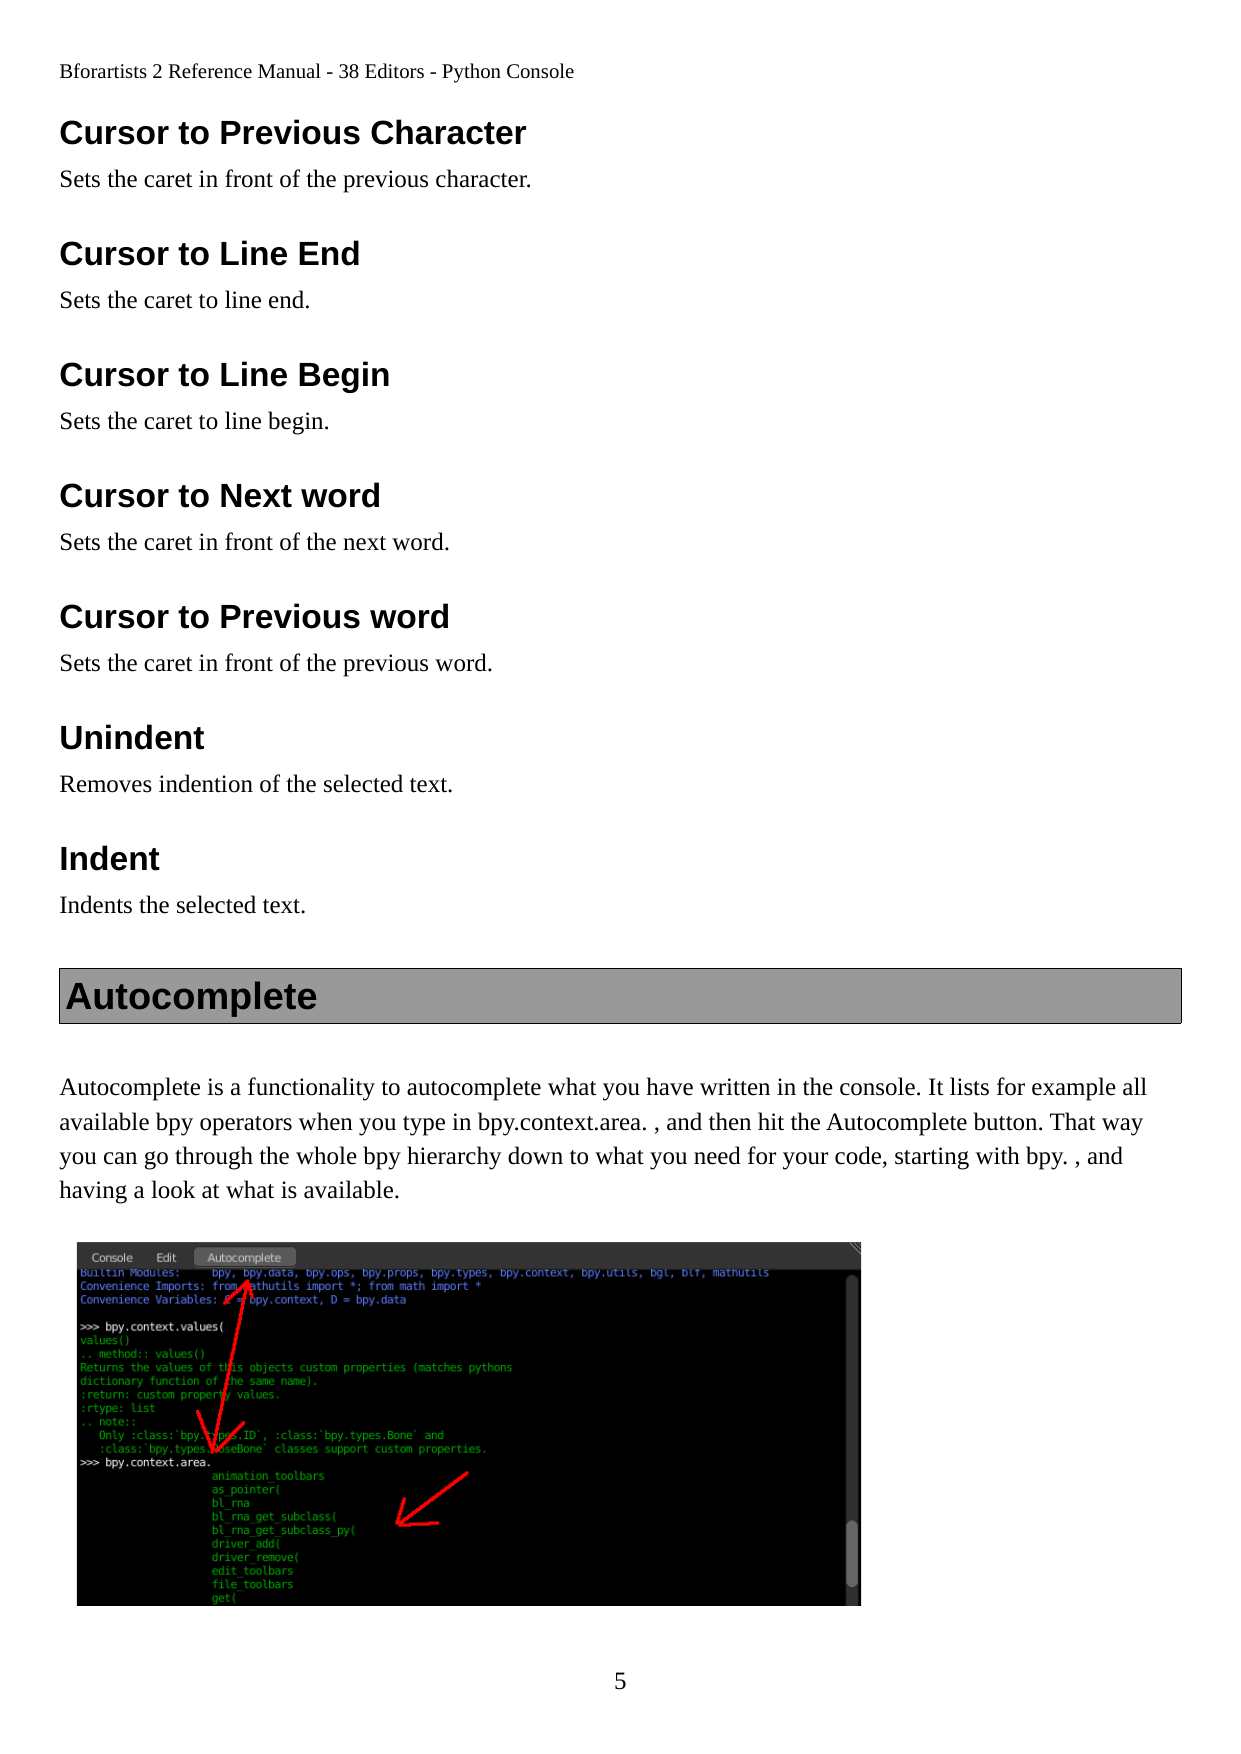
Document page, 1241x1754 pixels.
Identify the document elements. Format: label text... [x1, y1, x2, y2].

subtitle Unindent [59, 718, 1181, 756]
text Sets the caret in front of the previous character. [59, 164, 1181, 192]
text Removes indention of the selected text. [59, 769, 1181, 798]
text Sets the caret to line end. [59, 285, 1181, 313]
subtitle Indent [59, 839, 1181, 877]
subtitle Cursor to Next word [59, 476, 1181, 514]
text Autocomplete is a functionality to autocomplete what you have written in the console. It lists for example all available bpy operators when you type in bpy.context.area. , and then hit the Autocomplete button. That way you can go through the whole bpy hierarchy down to what you need for your code, starting with bpy. , and having a look at what is available. [59, 1072, 1181, 1204]
text Indents the selected text. [59, 890, 1181, 919]
text Sets the caret to line begin. [59, 406, 1181, 434]
table_header Autocomplete [60, 969, 1181, 1023]
subtitle Cursor to Previous Character [59, 113, 1181, 151]
text Sets the caret in front of the next word. [59, 527, 1181, 556]
subtitle Cursor to Line Begin [59, 355, 1181, 393]
picture [76, 1242, 862, 1606]
subtitle Cursor to Line End [59, 234, 1181, 272]
text Sets the caret in front of the previous word. [59, 648, 1181, 677]
subtitle Cursor to Previous word [59, 597, 1181, 635]
